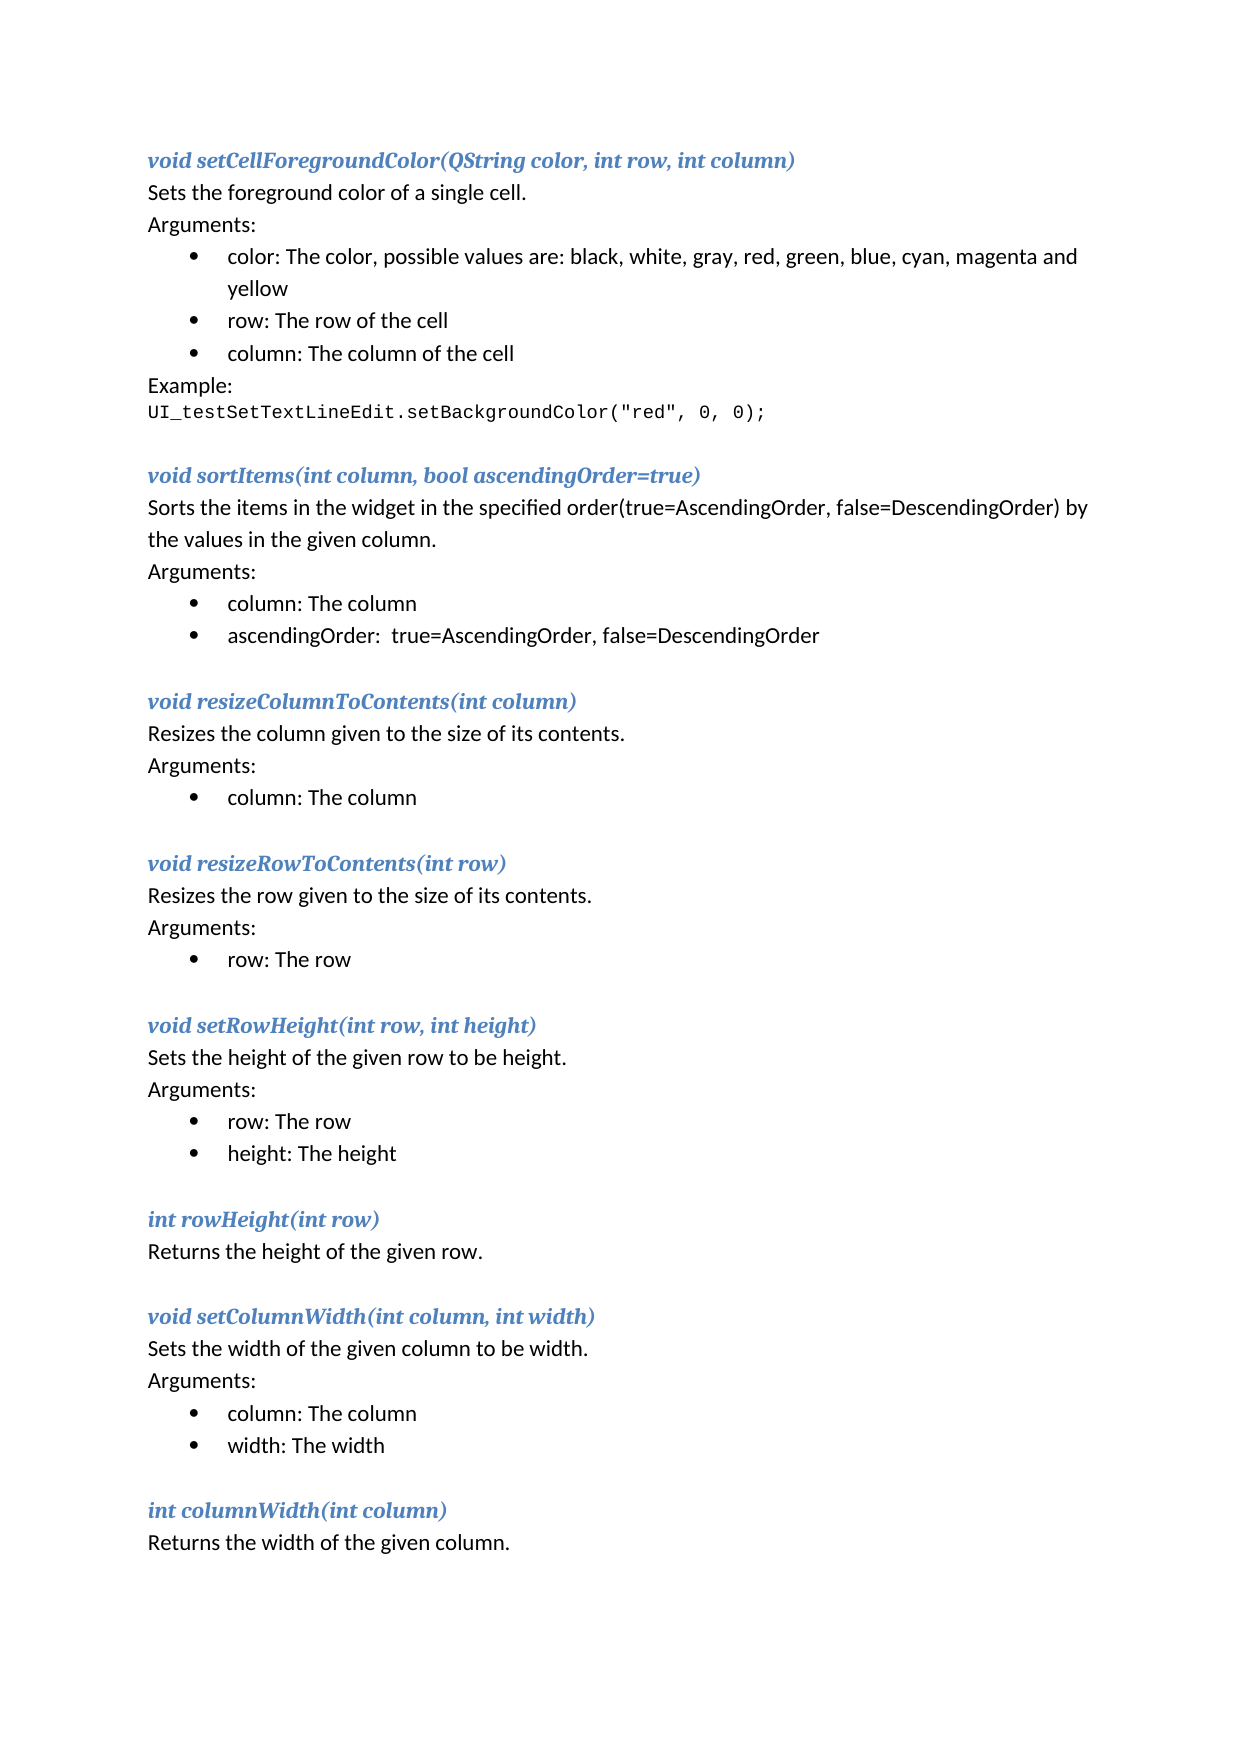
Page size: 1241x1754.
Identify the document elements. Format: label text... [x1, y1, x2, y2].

subtitle int columnWidth(int column) [148, 1498, 1093, 1524]
text Arguments: [148, 210, 1093, 238]
list row: The row [190, 945, 1093, 973]
subtitle void sortItems(int column, bool ascendingOrder=true) [148, 463, 1093, 489]
text Arguments: [148, 751, 1093, 779]
text Arguments: [148, 1367, 1093, 1394]
subtitle int rowHeight(int row) [148, 1207, 1093, 1233]
list height: The height [190, 1139, 1093, 1167]
text Sets the width of the given column to be width. [148, 1334, 1093, 1362]
list row: The row of the cell [190, 307, 1093, 334]
subtitle void resizeColumnToContents(int column) [148, 689, 1093, 715]
text UI_testSetTextLineEdit.setBackgroundColor("red", 0, 0); [148, 403, 1093, 424]
list column: The column of the cell [190, 339, 1093, 367]
text Returns the width of the given column. [148, 1528, 1093, 1556]
list row: The row [190, 1107, 1093, 1135]
text Sets the height of the given row to be height. [148, 1043, 1093, 1071]
subtitle void setColumnWidth(int column, int width) [148, 1304, 1093, 1331]
list ascendingOrder: true=AscendingOrder, false=DescendingOrder [190, 622, 1093, 649]
text Arguments: [148, 1075, 1093, 1103]
list column: The column [190, 589, 1093, 617]
text Sorts the items in the widget in the specified order(true=AscendingOrder, false=DescendingOrder) by the values in the given column. [148, 493, 1093, 553]
text Sets the foreground color of a single cell. [148, 178, 1093, 206]
list color: The color, possible values are: black, white, gray, red, green, blue, cyan, magenta and yellow [190, 242, 1093, 302]
list width: The width [190, 1431, 1093, 1459]
text Arguments: [148, 557, 1093, 585]
subtitle void resizeRowToContents(int row) [148, 851, 1093, 877]
list column: The column [190, 1399, 1093, 1427]
text Resizes the row given to the size of its contents. [148, 881, 1093, 909]
subtitle void setCellForegroundColor(QString color, int row, int column) [148, 148, 1093, 174]
text Arguments: [148, 913, 1093, 941]
list column: The column [190, 783, 1093, 811]
text Resizes the column given to the size of its contents. [148, 719, 1093, 747]
subtitle void setRowHeight(int row, int height) [148, 1013, 1093, 1039]
text Example: [148, 371, 1093, 399]
text Returns the height of the given row. [148, 1237, 1093, 1265]
